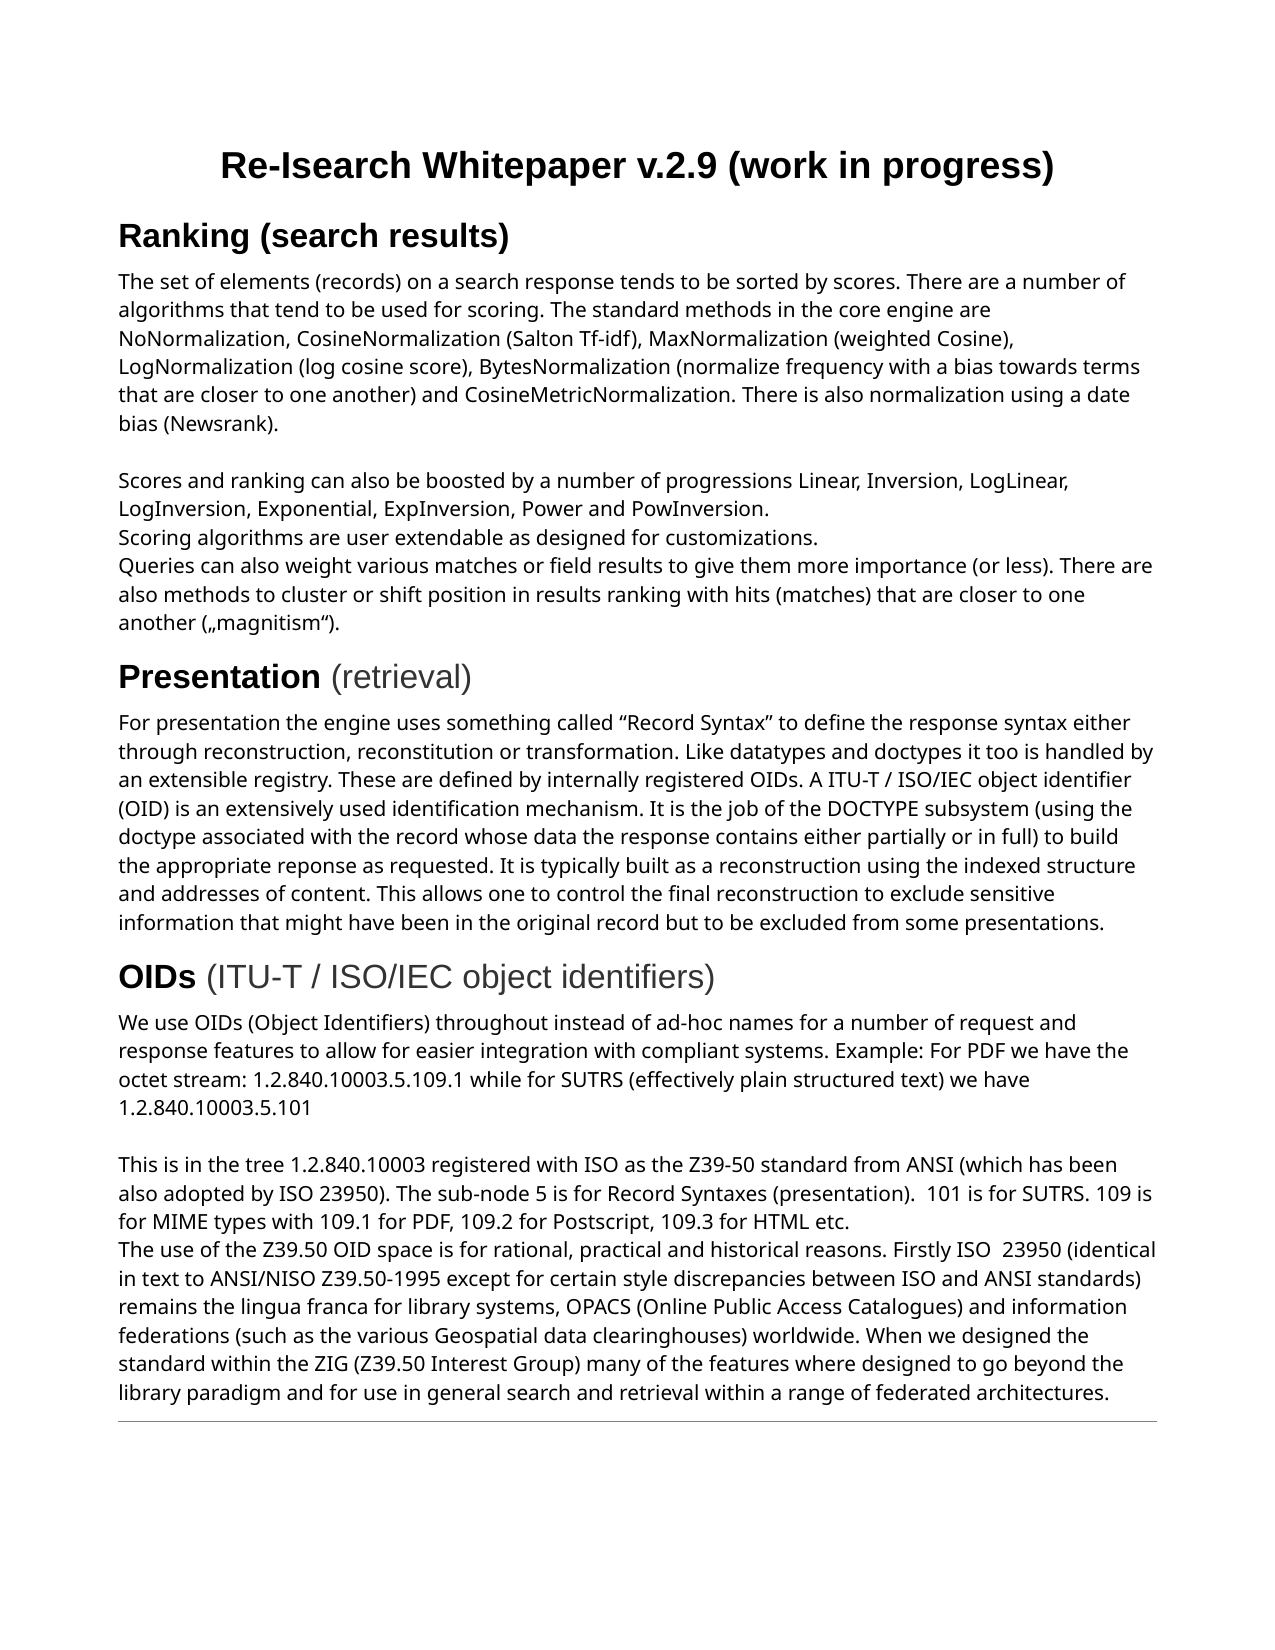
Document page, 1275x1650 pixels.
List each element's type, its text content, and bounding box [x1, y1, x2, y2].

text This is in the tree 1.2.840.10003 registered with ISO as the Z39-50 standard from ANSI (which has been also adopted by ISO 23950). The sub-node 5 is for Record Syntaxes (presentation). 101 is for SUTRS. 109 is for MIME types with 109.1 for PDF, 109.2 for Postscript, 109.3 for HTML etc. [118, 1150, 1157, 1236]
text For presentation the engine uses something called “Record Syntax” to define the response syntax either through reconstruction, reconstitution or transformation. Like datatypes and doctypes it too is handled by an extensible registry. These are defined by internally registered OIDs. A ITU-T / ISO/IEC object identifier (OID) is an extensively used identification mechanism. It is the job of the DOCTYPE subsystem (using the doctype associated with the record whose data the response contains either partially or in full) to build the appropriate reponse as requested. It is typically built as a reconstruction using the indexed structure and addresses of content. This allows one to control the final reconstruction to exclude sensitive information that might have been in the original record but to be excluded from some presentations. [118, 708, 1157, 936]
text Queries can also weight various matches or field results to give them more importance (or less). There are also methods to cluster or shift position in results ranking with hits (matches) that are closer to one another („magnitism“). [118, 551, 1157, 637]
text Scores and ranking can also be boosted by a number of progressions Linear, Inversion, LogLinear, LogInversion, Exponential, ExpInversion, Power and PowInversion. [118, 466, 1157, 523]
text Scoring algorithms are user extendable as designed for customizations. [118, 523, 1157, 551]
text We use OIDs (Object Identifiers) throughout instead of ad-hoc names for a number of request and response features to allow for easier integration with compliant systems. Example: For PDF we have the octet stream: 1.2.840.10003.5.109.1 while for SUTRS (effectively plain structured text) we have 1.2.840.10003.5.101 [118, 1008, 1157, 1122]
subtitle Presentation (retrieval) [118, 657, 1157, 696]
subtitle Ranking (search results) [118, 216, 1157, 254]
text The use of the Z39.50 OID space is for rational, practical and historical reasons. Firstly ISO 23950 (identical in text to ANSI/NISO Z39.50-1995 except for certain style discrepancies between ISO and ANSI standards) remains the lingua franca for library systems, OPACS (Online Public Access Catalogues) and information federations (such as the various Geospatial data clearinghouses) worldwide. When we designed the standard within the ZIG (Z39.50 Interest Group) many of the features where designed to go beyond the library paradigm and for use in general search and retrieval within a range of federated architectures. [118, 1236, 1157, 1406]
text The set of elements (records) on a search response tends to be sorted by scores. There are a number of algorithms that tend to be used for scoring. The standard methods in the core engine are NoNormalization, CosineNormalization (Salton Tf-idf), MaxNormalization (weighted Cosine), LogNormalization (log cosine score), BytesNormalization (normalize frequency with a bias towards terms that are closer to one another) and CosineMetricNormalization. There is also normalization using a date bias (Newsrank). [118, 267, 1157, 437]
subtitle OIDs (ITU-T / ISO/IEC object identifiers) [118, 957, 1157, 996]
